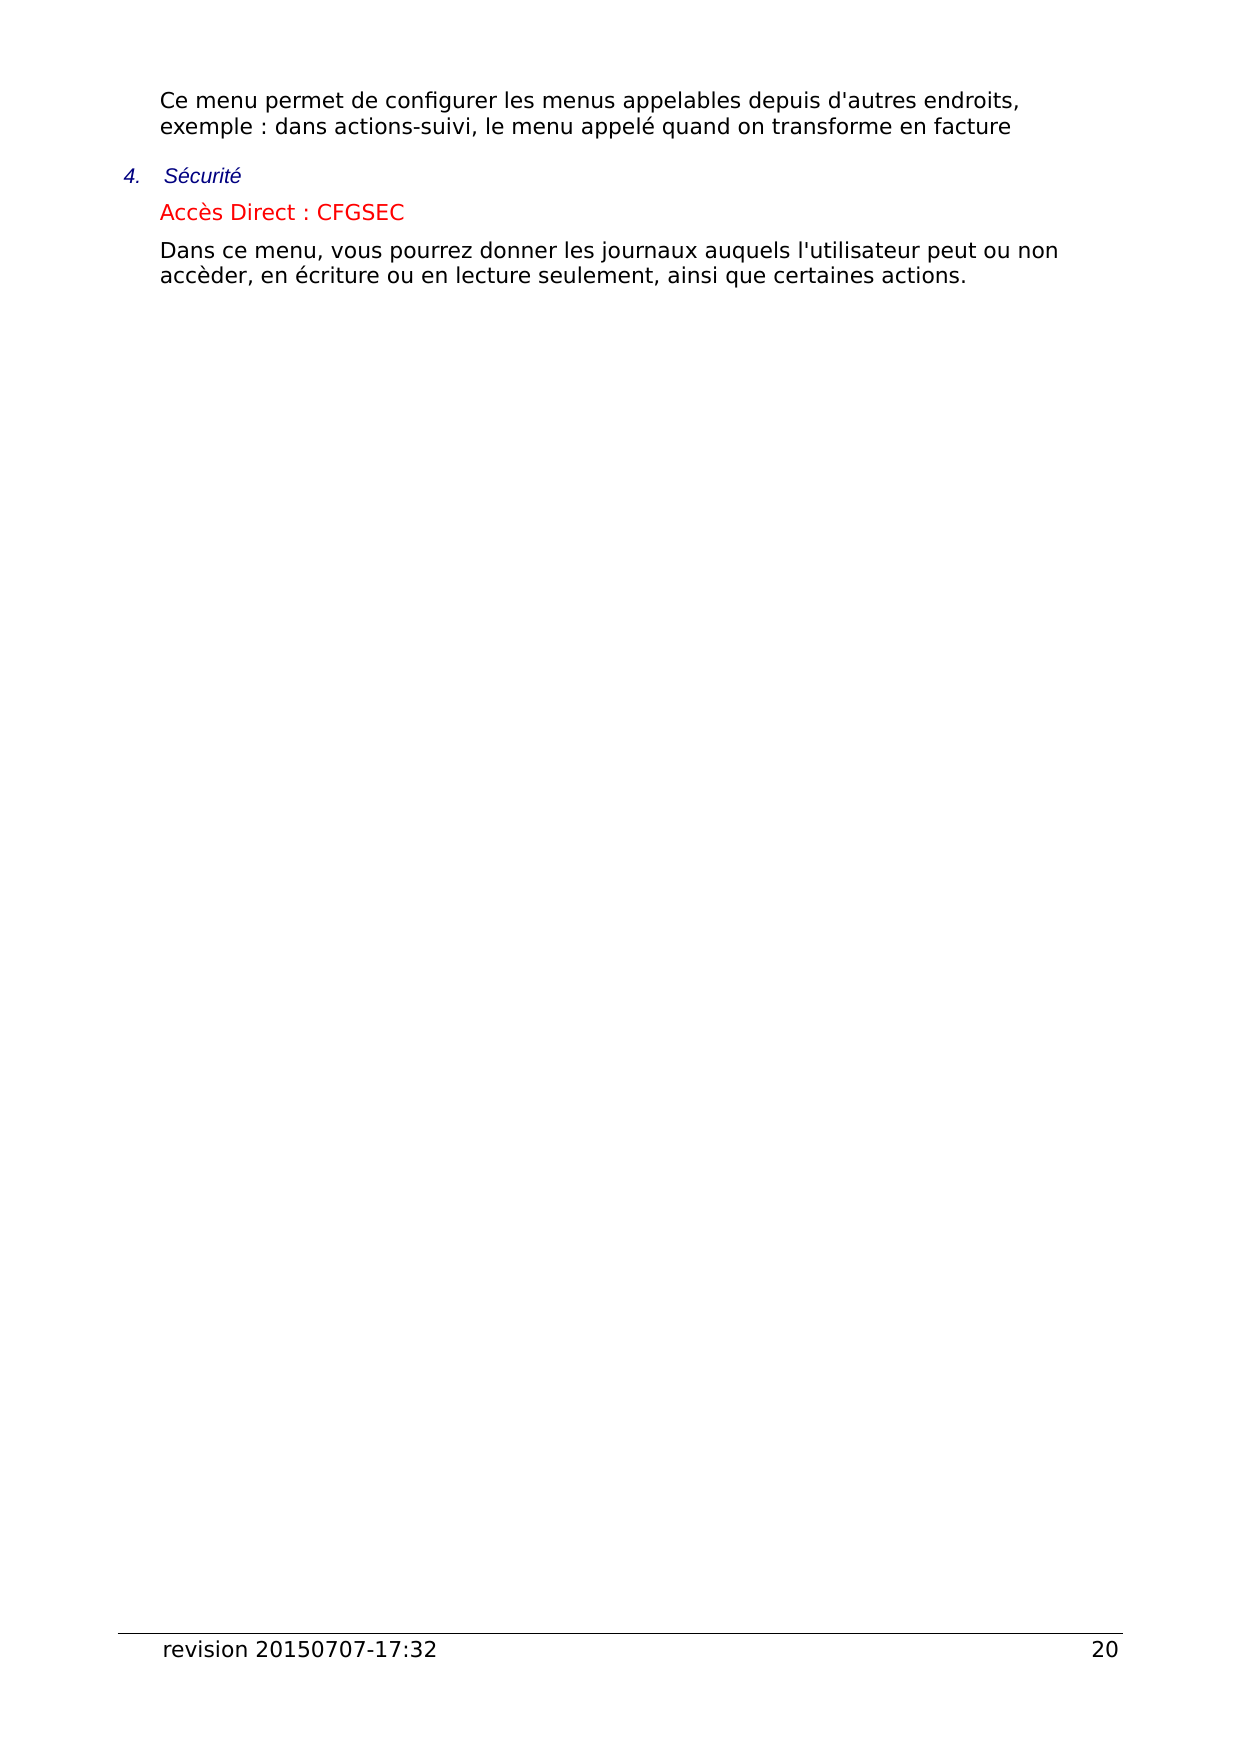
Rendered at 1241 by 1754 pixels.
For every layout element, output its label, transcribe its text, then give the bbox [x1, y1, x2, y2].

text Dans ce menu, vous pourrez donner les journaux auquels l'utilisateur peut ou non accèder, en écriture ou en lecture seulement, ainsi que certaines actions. [159, 238, 1123, 289]
text Ce menu permet de configurer les menus appelables depuis d'autres endroits, exemple : dans actions-suivi, le menu appelé quand on transforme en facture [159, 88, 1123, 139]
text Accès Direct : CFGSEC [159, 200, 1123, 226]
subtitle Sécurité [117, 164, 1123, 188]
